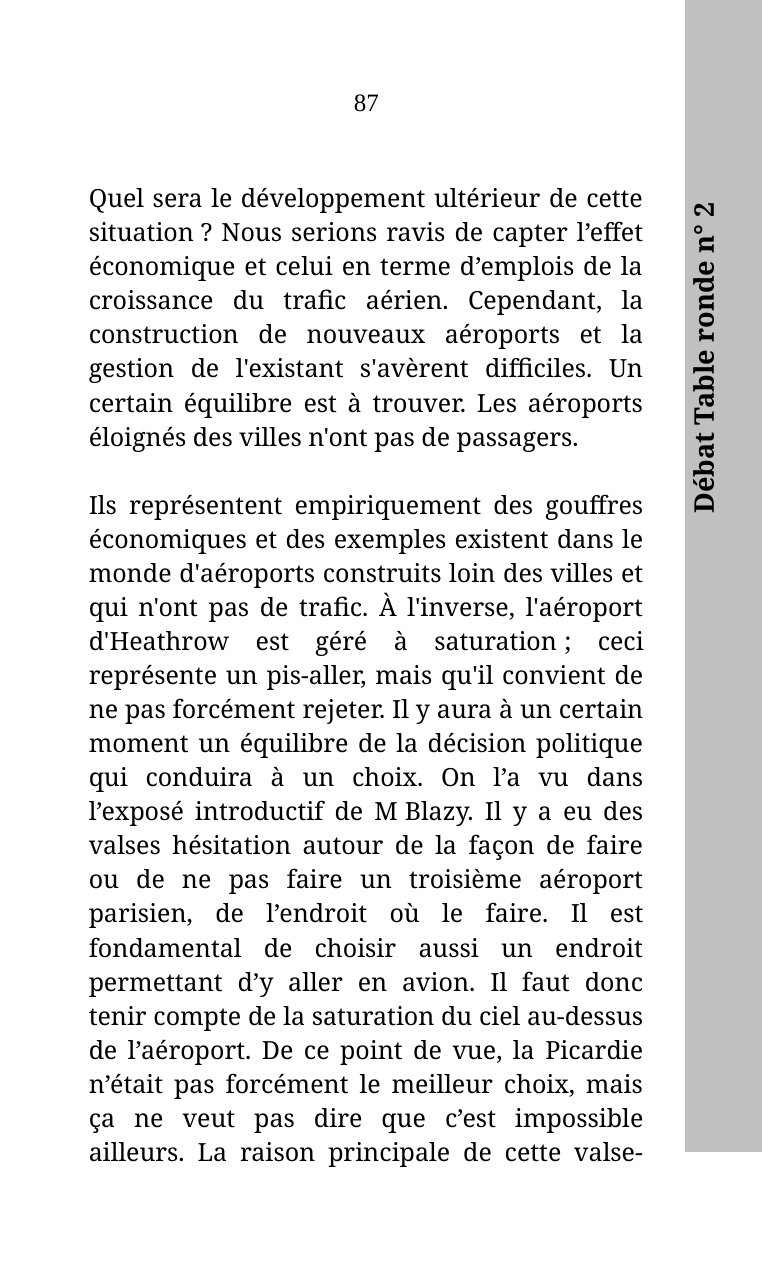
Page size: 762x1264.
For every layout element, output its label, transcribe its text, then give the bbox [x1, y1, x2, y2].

text Quel sera le développement ultérieur de cette situation ? Nous serions ravis de capter l’effet économique et celui en terme d’emplois de la croissance du trafic aérien. Cependant, la construction de nouveaux aéroports et la gestion de l'existant s'avèrent difficiles. Un certain équilibre est à trouver. Les aéroports éloignés des villes n'ont pas de passagers. [88, 181, 644, 453]
text Débat Table ronde n° 2 [685, 187, 762, 513]
text Ils représentent empiriquement des gouffres économiques et des exemples existent dans le monde d'aéroports construits loin des villes et qui n'ont pas de trafic. À l'inverse, l'aéroport d'Heathrow est géré à saturation ; ceci représente un pis-aller, mais qu'il convient de ne pas forcément rejeter. Il y aura à un certain moment un équilibre de la décision politique qui conduira à un choix. On l’a vu dans l’exposé introductif de M Blazy. Il y a eu des valses hésitation autour de la façon de faire ou de ne pas faire un troisième aéroport parisien, de l’endroit où le faire. Il est fondamental de choisir aussi un endroit permettant d’y aller en avion. Il faut donc tenir compte de la saturation du ciel au-dessus de l’aéroport. De ce point de vue, la Picardie n’était pas forcément le meilleur choix, mais ça ne veut pas dire que c’est impossible ailleurs. La raison principale de cette valse- [88, 487, 644, 1169]
